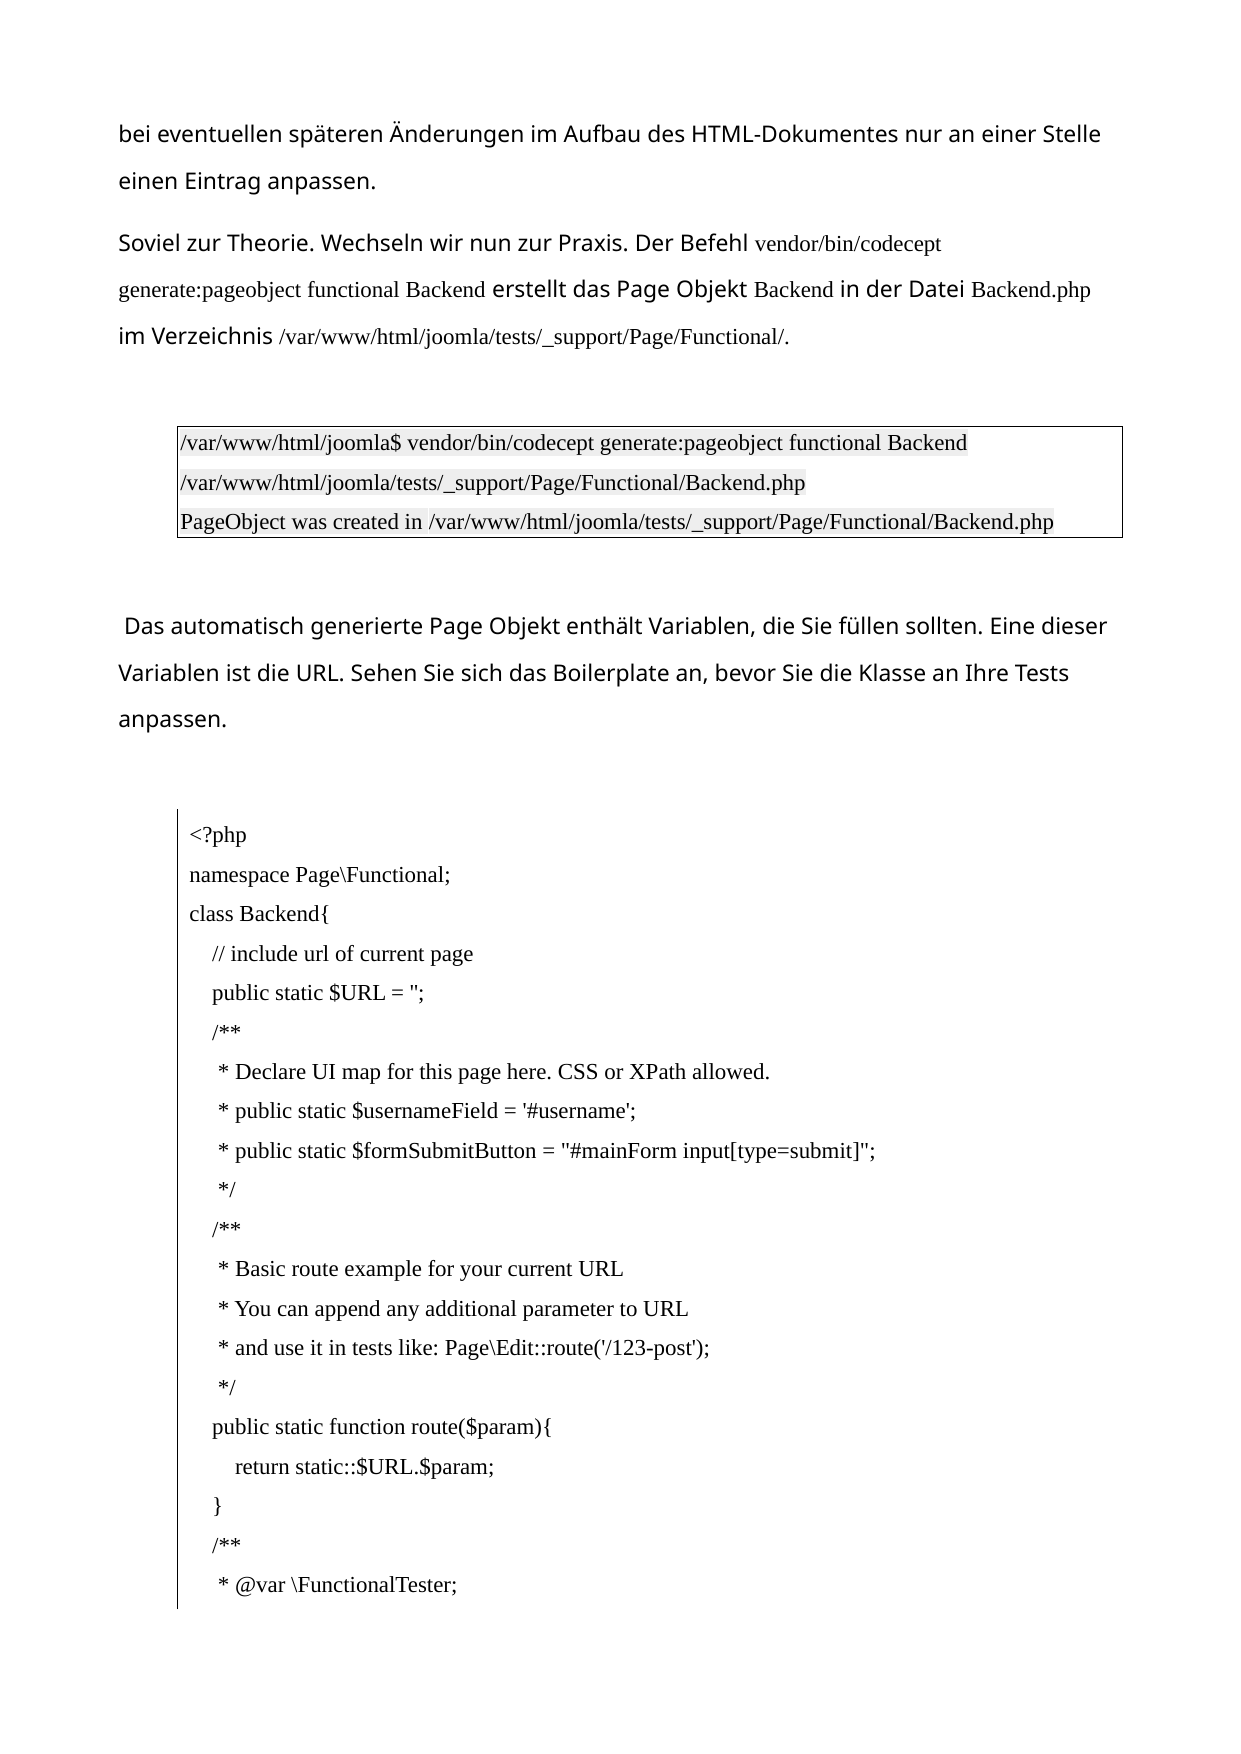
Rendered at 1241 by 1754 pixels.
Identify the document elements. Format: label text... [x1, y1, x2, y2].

text Soviel zur Theorie. Wechseln wir nun zur Praxis. Der Befehl vendor/bin/codecept generate:pageobject functional Backend erstellt das Page Objekt Backend in der Datei Backend.php im Verzeichnis /var/www/html/joomla/tests/_support/Page/Functional/. [118, 226, 1122, 351]
text Das automatisch generierte Page Objekt enthält Variablen, die Sie füllen sollten. Eine dieser Variablen ist die URL. Sehen Sie sich das Boilerplate an, bevor Sie die Klasse an Ihre Tests anpassen. [118, 610, 1122, 735]
text /var/www/html/joomla$ vendor/bin/codecept generate:pageobject functional Backend /var/www/html/joomla/tests/_support/Page/Functional/Backend.php PageObject was created in /var/www/html/joomla/tests/_support/Page/Functional/Backend.php [178, 427, 1122, 537]
text <?php namespace Page\Functional; class Backend{ // include url of current page public static $URL = ''; /** * Declare UI map for this page here. CSS or XPath allowed. * public static $usernameField = '#username'; * public static $formSubmitButton = "#mainForm input[type=submit]"; */ /** * Basic route example for your current URL * You can append any additional parameter to URL * and use it in tests like: Page\Edit::route('/123-post'); */ public static function route($param){ return static::$URL.$param; } /** * @var \FunctionalTester; [178, 809, 1122, 1609]
text bei eventuellen späteren Änderungen im Aufbau des HTML-Dokumentes nur an einer Stelle einen Eintrag anpassen. [118, 118, 1122, 196]
